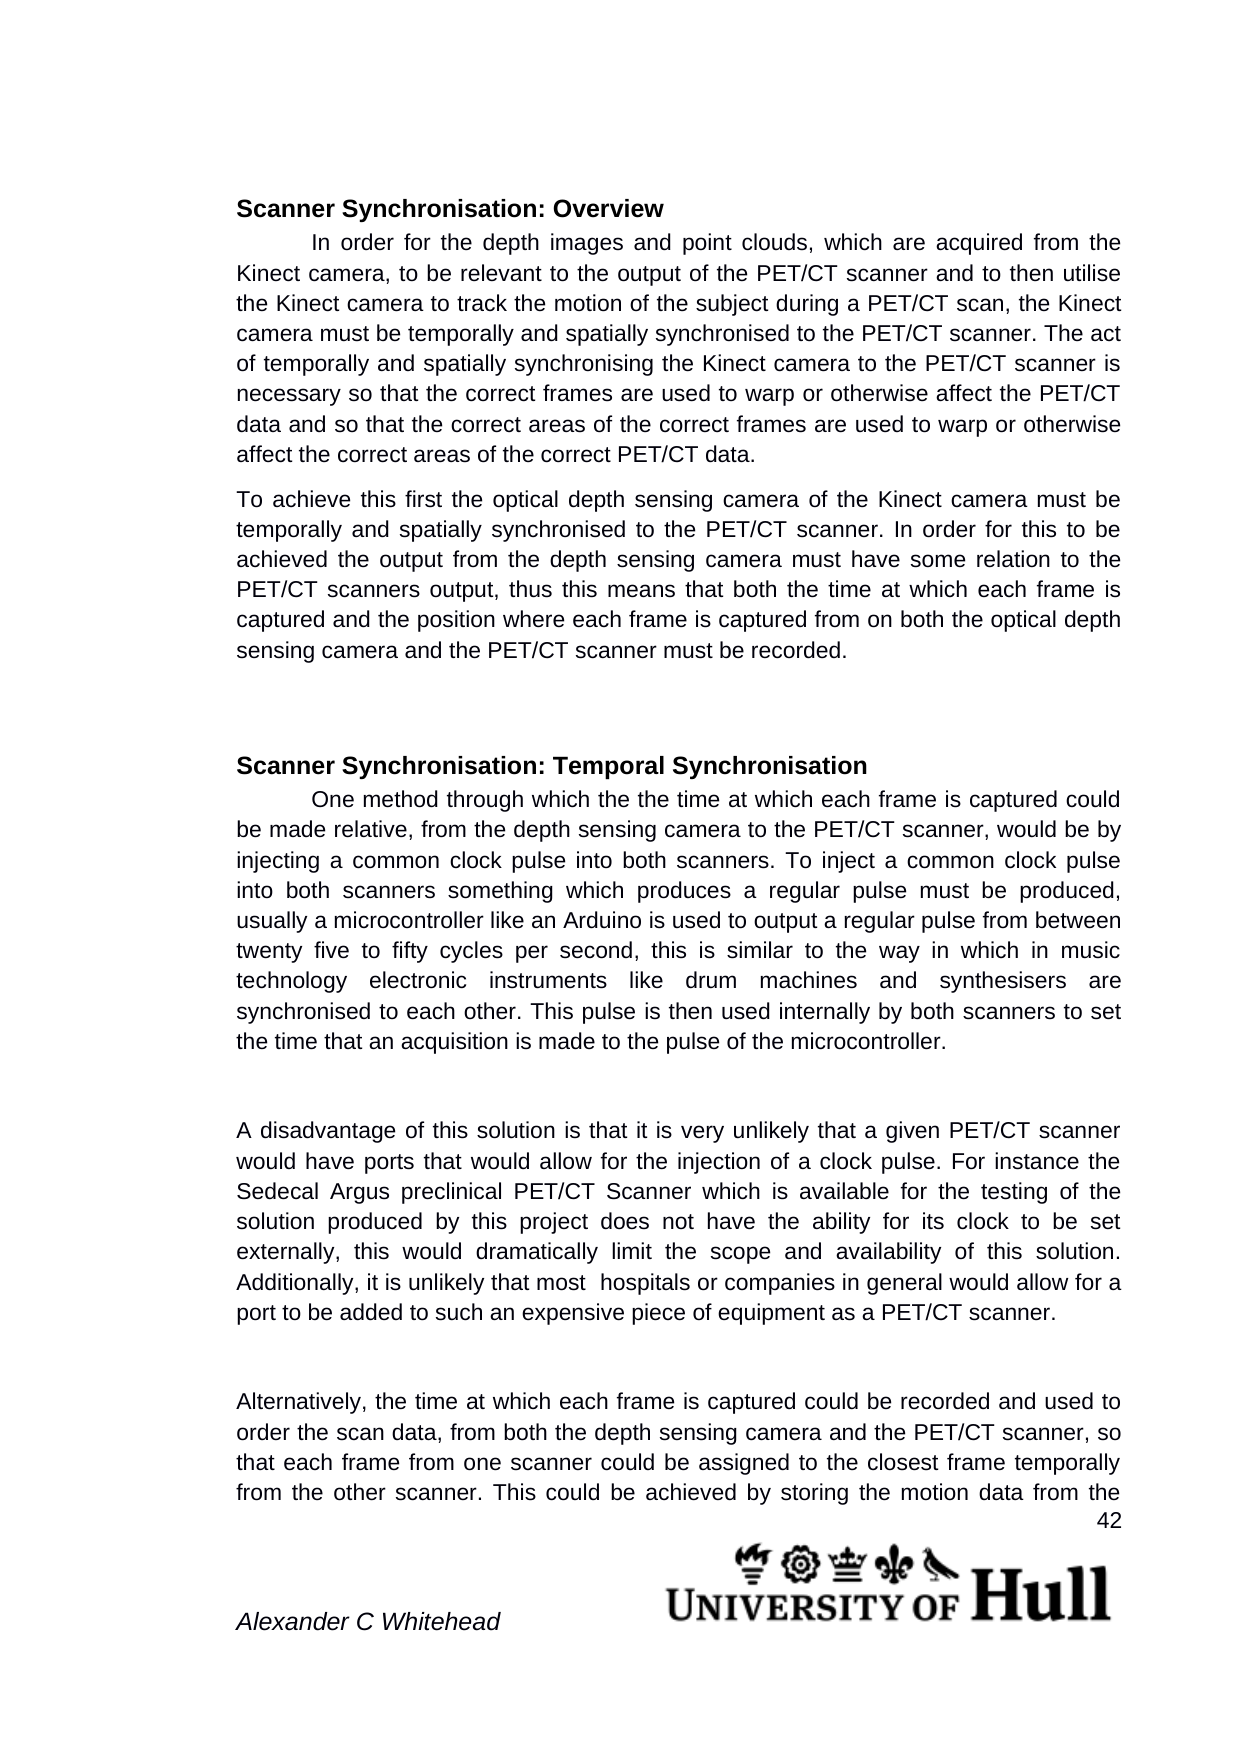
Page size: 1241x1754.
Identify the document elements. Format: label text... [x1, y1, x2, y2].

subtitle Scanner Synchronisation: Temporal Synchronisation [236, 751, 1122, 780]
text One method through which the the time at which each frame is captured could be made relative, from the depth sensing camera to the PET/CT scanner, would be by injecting a common clock pulse into both scanners. To inject a common clock pulse into both scanners something which produces a regular pulse must be produced, usually a microcontroller like an Arduino is used to output a regular pulse from between twenty five to fifty cycles per second, this is similar to the way in which in music technology electronic instruments like drum machines and synthesisers are synchronised to each other. This pulse is then used internally by both scanners to set the time that an acquisition is made to the pulse of the microcontroller. [236, 786, 1122, 1054]
text In order for the depth images and point clouds, which are acquired from the Kinect camera, to be relevant to the output of the PET/CT scanner and to then utilise the Kinect camera to track the motion of the subject during a PET/CT scan, the Kinect camera must be temporally and spatially synchronised to the PET/CT scanner. The act of temporally and spatially synchronising the Kinect camera to the PET/CT scanner is necessary so that the correct frames are used to warp or otherwise affect the PET/CT data and so that the correct areas of the correct frames are used to warp or otherwise affect the correct areas of the correct PET/CT data. [236, 229, 1122, 467]
text Alternatively, the time at which each frame is captured could be recorded and used to order the scan data, from both the depth sensing camera and the PET/CT scanner, so that each frame from one scanner could be assigned to the closest frame temporally from the other scanner. This could be achieved by storing the motion data from the [236, 1388, 1122, 1505]
picture [659, 1533, 1119, 1631]
subtitle Scanner Synchronisation: Overview [236, 194, 1122, 223]
text A disadvantage of this solution is that it is very unlikely that a given PET/CT scanner would have ports that would allow for the injection of a clock pulse. For instance the Sedecal Argus preclinical PET/CT Scanner which is available for the testing of the solution produced by this project does not have the ability for its clock to be set externally, this would dramatically limit the scope and availability of this solution. Additionally, it is unlikely that most hospitals or companies in general would allow for a port to be added to such an expensive piece of equipment as a PET/CT scanner. [236, 1117, 1122, 1325]
text To achieve this first the optical depth sensing camera of the Kinect camera must be temporally and spatially synchronised to the PET/CT scanner. In order for this to be achieved the output from the depth sensing camera must have some relation to the PET/CT scanners output, thus this means that both the time at which each frame is captured and the position where each frame is captured from on both the optical depth sensing camera and the PET/CT scanner must be recorded. [236, 486, 1122, 663]
